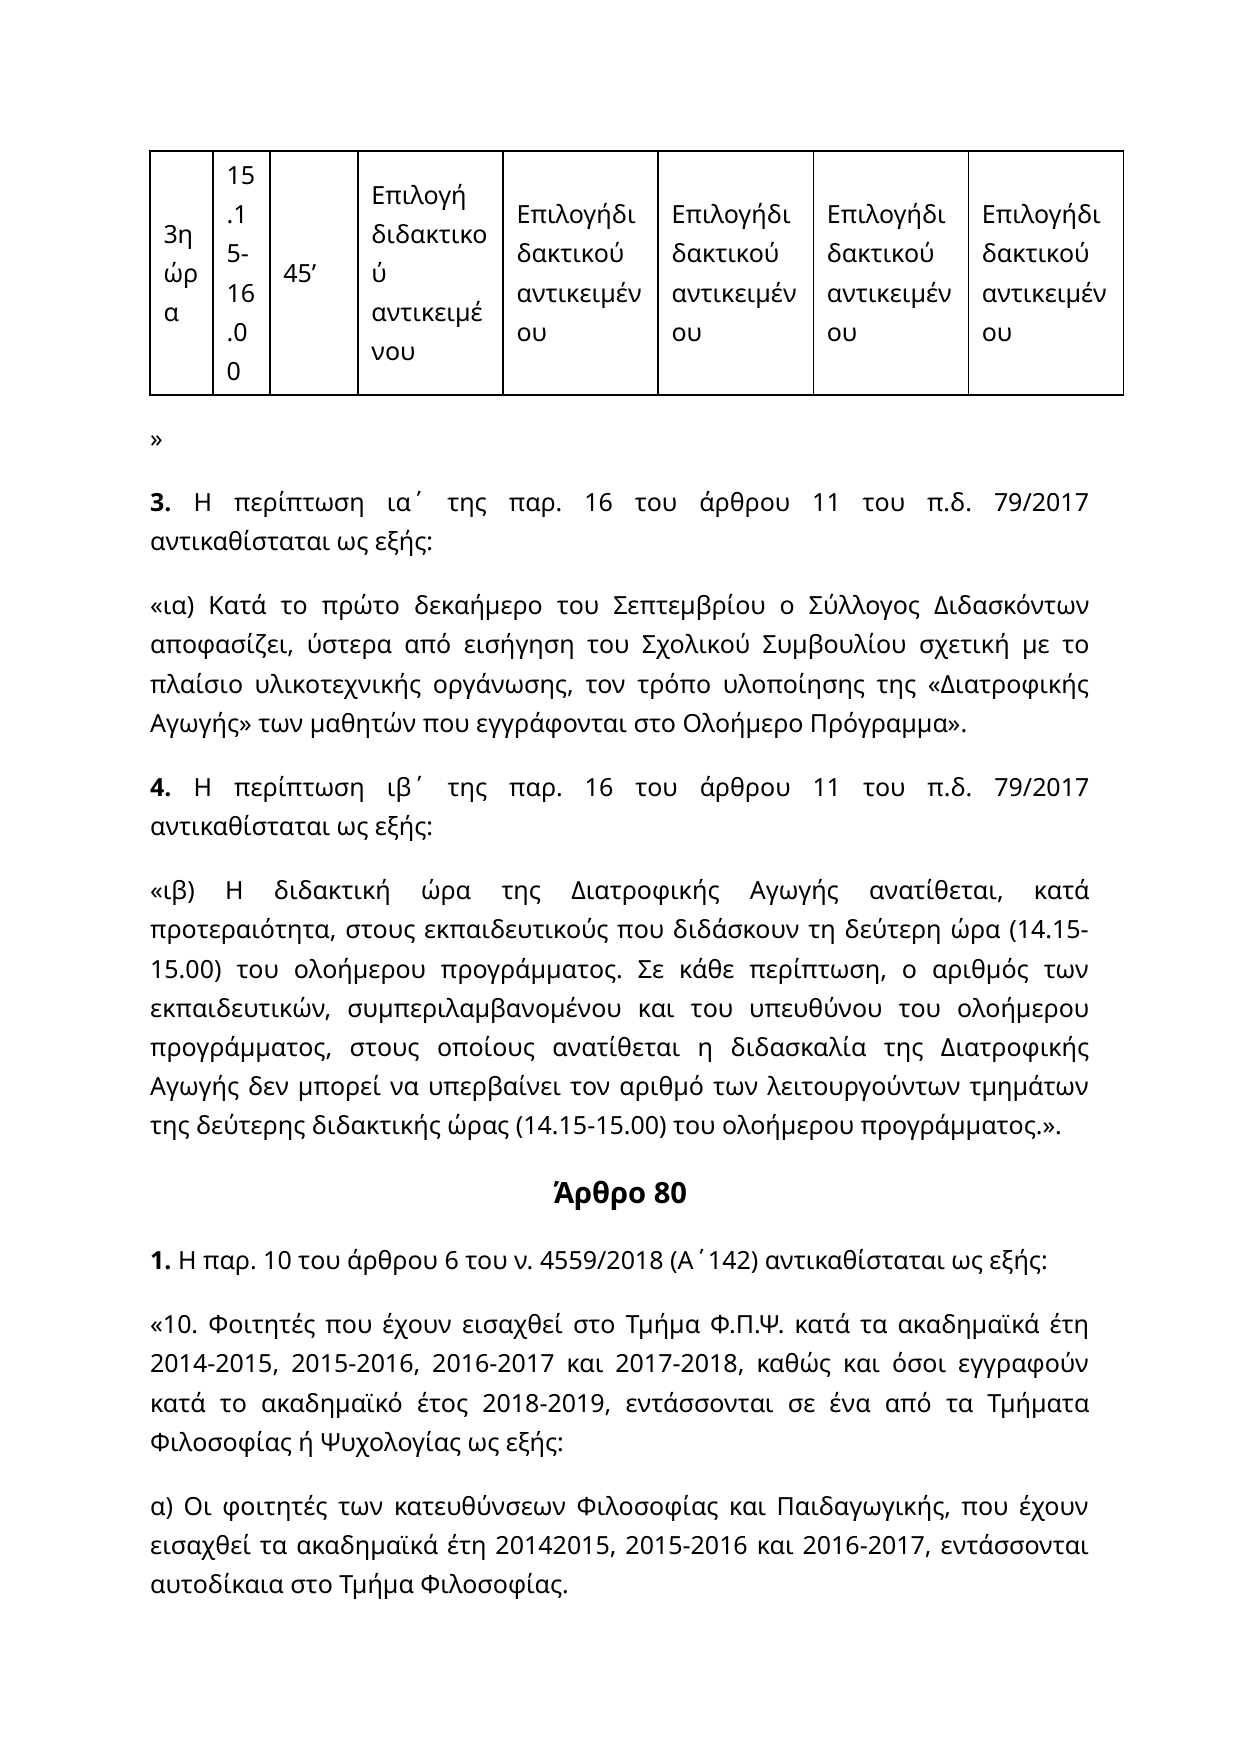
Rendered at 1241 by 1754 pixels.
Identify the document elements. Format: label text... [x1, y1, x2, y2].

text «ιβ) Η διδακτική ώρα της Διατροφικής Αγωγής ανατίθεται, κατά προτεραιότητα, στους εκπαιδευτικούς που διδάσκουν τη δεύτερη ώρα (14.15-15.00) του ολοήμερου προγράμματος. Σε κάθε περίπτωση, ο αριθμός των εκπαιδευτικών, συμπεριλαμβανομένου και του υπευθύνου του ολοήμερου προγράμματος, στους οποίους ανατίθεται η διδασκαλία της Διατροφικής Αγωγής δεν μπορεί να υπερβαίνει τον αριθμό των λειτουργούντων τμημάτων της δεύτερης διδακτικής ώρας (14.15-15.00) του ολοήμερου προγράμματος.». [150, 873, 1090, 1142]
table_cell Επιλογήδιδακτικού αντικειμένου [504, 152, 657, 394]
table_cell 15.15-16.00 [214, 152, 269, 394]
text » [150, 421, 1090, 454]
table_cell Επιλογήδιδακτικού αντικειμένου [969, 152, 1123, 394]
table_cell Επιλογήδιδακτικού αντικειμένου [814, 152, 968, 394]
subtitle Άρθρο 80 [150, 1172, 1090, 1212]
text «ια) Κατά το πρώτο δεκαήμερο του Σεπτεμβρίου ο Σύλλογος Διδασκόντων αποφασίζει, ύστερα από εισήγηση του Σχολικού Συμβουλίου σχετική με το πλαίσιο υλικοτεχνικής οργάνωσης, τον τρόπο υλοποίησης της «Διατροφικής Αγωγής» των μαθητών που εγγράφονται στο Ολοήμερο Πρόγραμμα». [150, 588, 1090, 739]
table_cell 3ηώρα [151, 152, 212, 394]
table_cell Επιλογή διδακτικού αντικειμένου [359, 152, 502, 394]
text 1. Η παρ. 10 του άρθρου 6 του ν. 4559/2018 (Α΄142) αντικαθίσταται ως εξής: [150, 1243, 1090, 1277]
table_cell Επιλογήδιδακτικού αντικειμένου [659, 152, 813, 394]
text 3. Η περίπτωση ια΄ της παρ. 16 του άρθρου 11 του π.δ. 79/2017 αντικαθίσταται ως εξής: [150, 485, 1090, 558]
text α) Οι φοιτητές των κατευθύνσεων Φιλοσοφίας και Παιδαγωγικής, που έχουν εισαχθεί τα ακαδημαϊκά έτη 20142015, 2015-2016 και 2016-2017, εντάσσονται αυτοδίκαια στο Τμήμα Φιλοσοφίας. [150, 1489, 1090, 1601]
table_cell 45’ [271, 152, 357, 394]
text «10. Φοιτητές που έχουν εισαχθεί στο Τμήμα Φ.Π.Ψ. κατά τα ακαδημαϊκά έτη 2014-2015, 2015-2016, 2016-2017 και 2017-2018, καθώς και όσοι εγγραφούν κατά το ακαδημαϊκό έτος 2018-2019, εντάσσονται σε ένα από τα Τμήματα Φιλοσοφίας ή Ψυχολογίας ως εξής: [150, 1307, 1090, 1458]
text 4. Η περίπτωση ιβ΄ της παρ. 16 του άρθρου 11 του π.δ. 79/2017 αντικαθίσταται ως εξής: [150, 770, 1090, 843]
